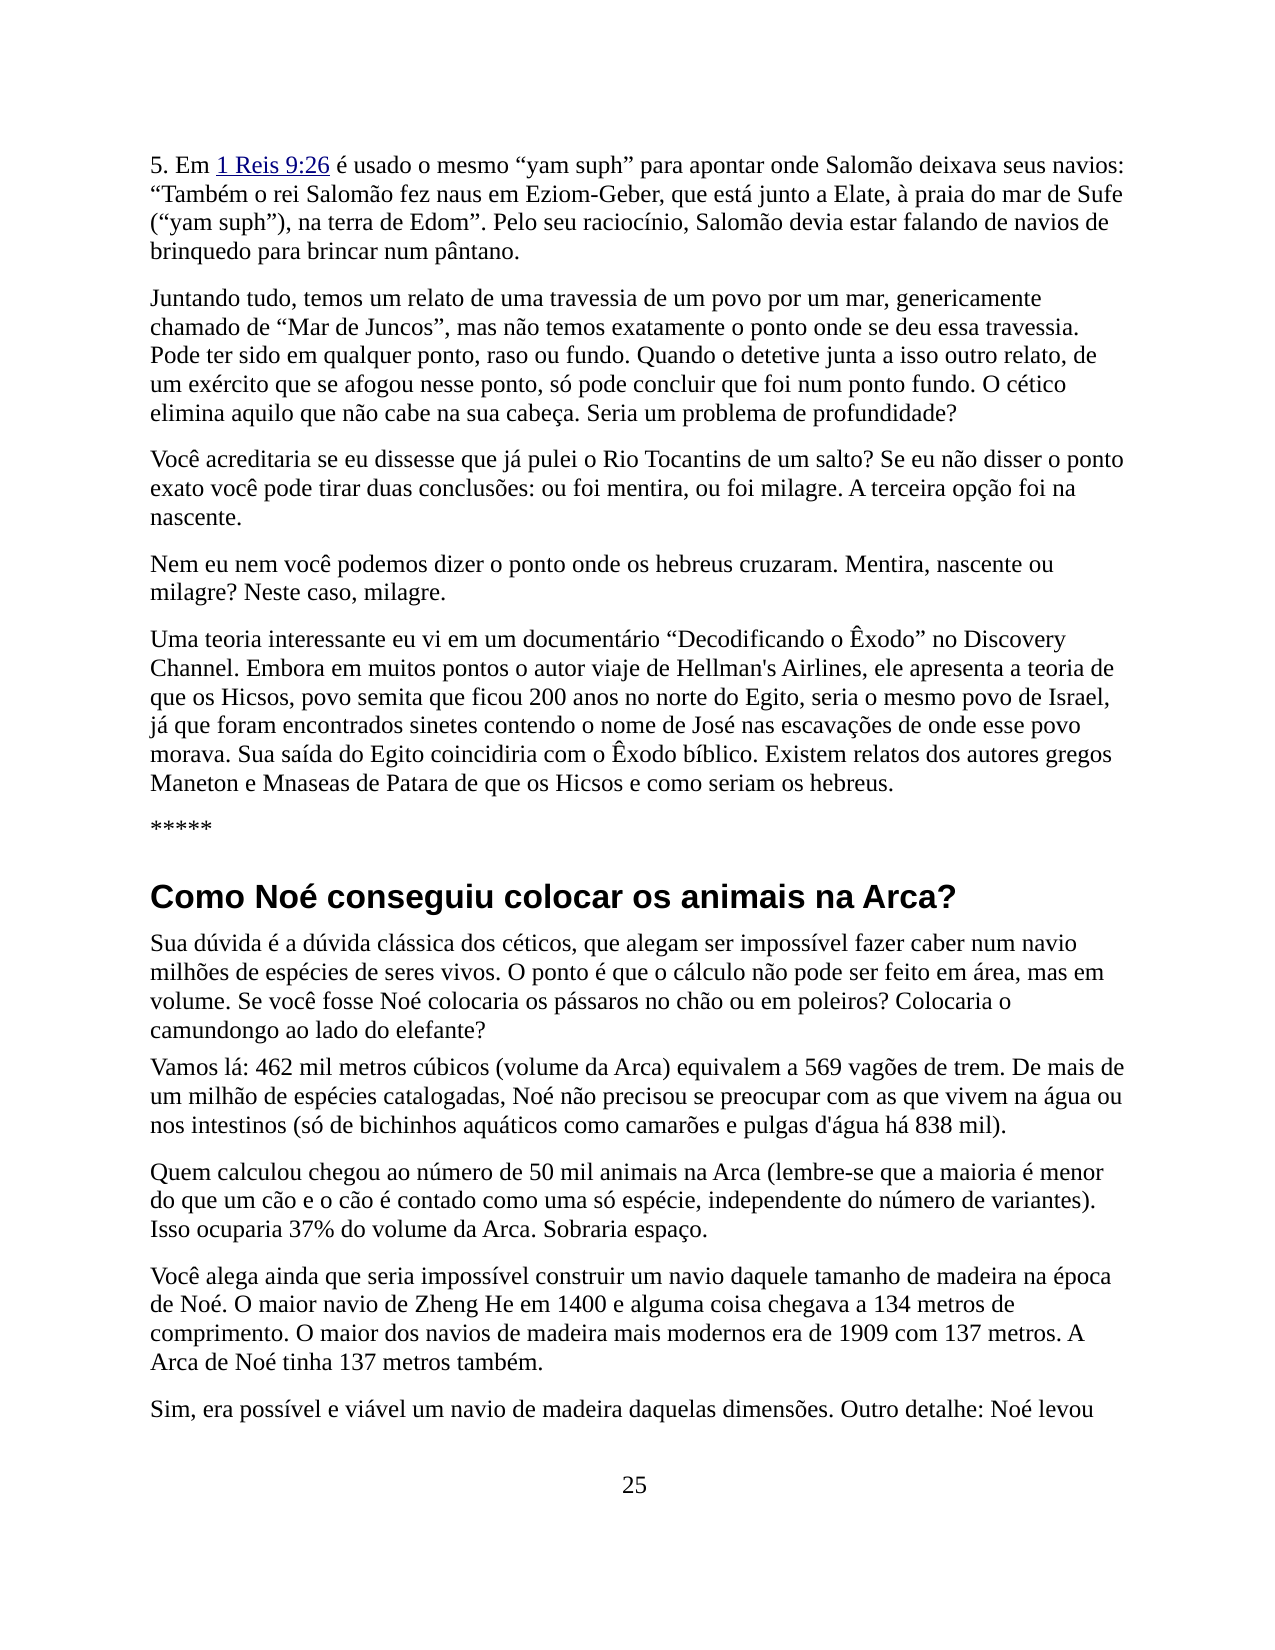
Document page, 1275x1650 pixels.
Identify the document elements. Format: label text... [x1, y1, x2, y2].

text Você alega ainda que seria impossível construir um navio daquele tamanho de madeira na época de Noé. O maior navio de Zheng He em 1400 e alguma coisa chegava a 134 metros de comprimento. O maior dos navios de madeira mais modernos era de 1909 com 137 metros. A Arca de Noé tinha 137 metros também. [150, 1261, 1125, 1376]
text ***** [150, 814, 1125, 843]
subtitle Como Noé conseguiu colocar os animais na Arca? [150, 877, 1125, 916]
text Vamos lá: 462 mil metros cúbicos (volume da Arca) equivalem a 569 vagões de trem. De mais de um milhão de espécies catalogadas, Noé não precisou se preocupar com as que vivem na água ou nos intestinos (só de bichinhos aquáticos como camarões e pulgas d'água há 838 mil). [150, 1052, 1125, 1139]
text Sim, era possível e viável um navio de madeira daquelas dimensões. Outro detalhe: Noé levou [150, 1394, 1125, 1422]
text ​5. Em 1 Reis 9:26 é usado o mesmo “yam suph” para apontar onde Salomão deixava seus navios: “Também o rei Salomão fez naus em Eziom-Geber, que está junto a Elate, à praia do mar de Sufe (“yam suph”), na terra de Edom”. Pelo seu raciocínio, Salomão devia estar falando de navios de brinquedo para brincar num pântano. [150, 150, 1125, 265]
text Nem eu nem você podemos dizer o ponto onde os hebreus cruzaram. Mentira, nascente ou milagre? Neste caso, milagre. [150, 549, 1125, 606]
text Uma teoria interessante eu vi em um documentário “Decodificando o Êxodo” no Discovery Channel. Embora em muitos pontos o autor viaje de Hellman's Airlines, ele apresenta a teoria de que os Hicsos, povo semita que ficou 200 anos no norte do Egito, seria o mesmo povo de Israel, já que foram encontrados sinetes contendo o nome de José nas escavações de onde esse povo morava. Sua saída do Egito coincidiria com o Êxodo bíblico. Existem relatos dos autores gregos Maneton e Mnaseas de Patara de que os Hicsos e como seriam os hebreus. [150, 624, 1125, 797]
text Juntando tudo, temos um relato de uma travessia de um povo por um mar, genericamente chamado de “Mar de Juncos”, mas não temos exatamente o ponto onde se deu essa travessia. Pode ter sido em qualquer ponto, raso ou fundo. Quando o detetive junta a isso outro relato, de um exército que se afogou nesse ponto, só pode concluir que foi num ponto fundo. O cético elimina aquilo que não cabe na sua cabeça. Seria um problema de profundidade? [150, 283, 1125, 427]
text Você acreditaria se eu dissesse que já pulei o Rio Tocantins de um salto? Se eu não disser o ponto exato você pode tirar duas conclusões: ou foi mentira, ou foi milagre. A terceira opção foi na nascente. [150, 444, 1125, 531]
text Sua dúvida é a dúvida clássica dos céticos, que alegam ser impossível fazer caber num navio milhões de espécies de seres vivos. O ponto é que o cálculo não pode ser feito em área, mas em volume. Se você fosse Noé colocaria os pássaros no chão ou em poleiros? Colocaria o camundongo ao lado do elefante? [150, 928, 1125, 1043]
text Quem calculou chegou ao número de 50 mil animais na Arca (lembre-se que a maioria é menor do que um cão e o cão é contado como uma só espécie, independente do número de variantes). Isso ocuparia 37% do volume da Arca. Sobraria espaço. [150, 1157, 1125, 1243]
